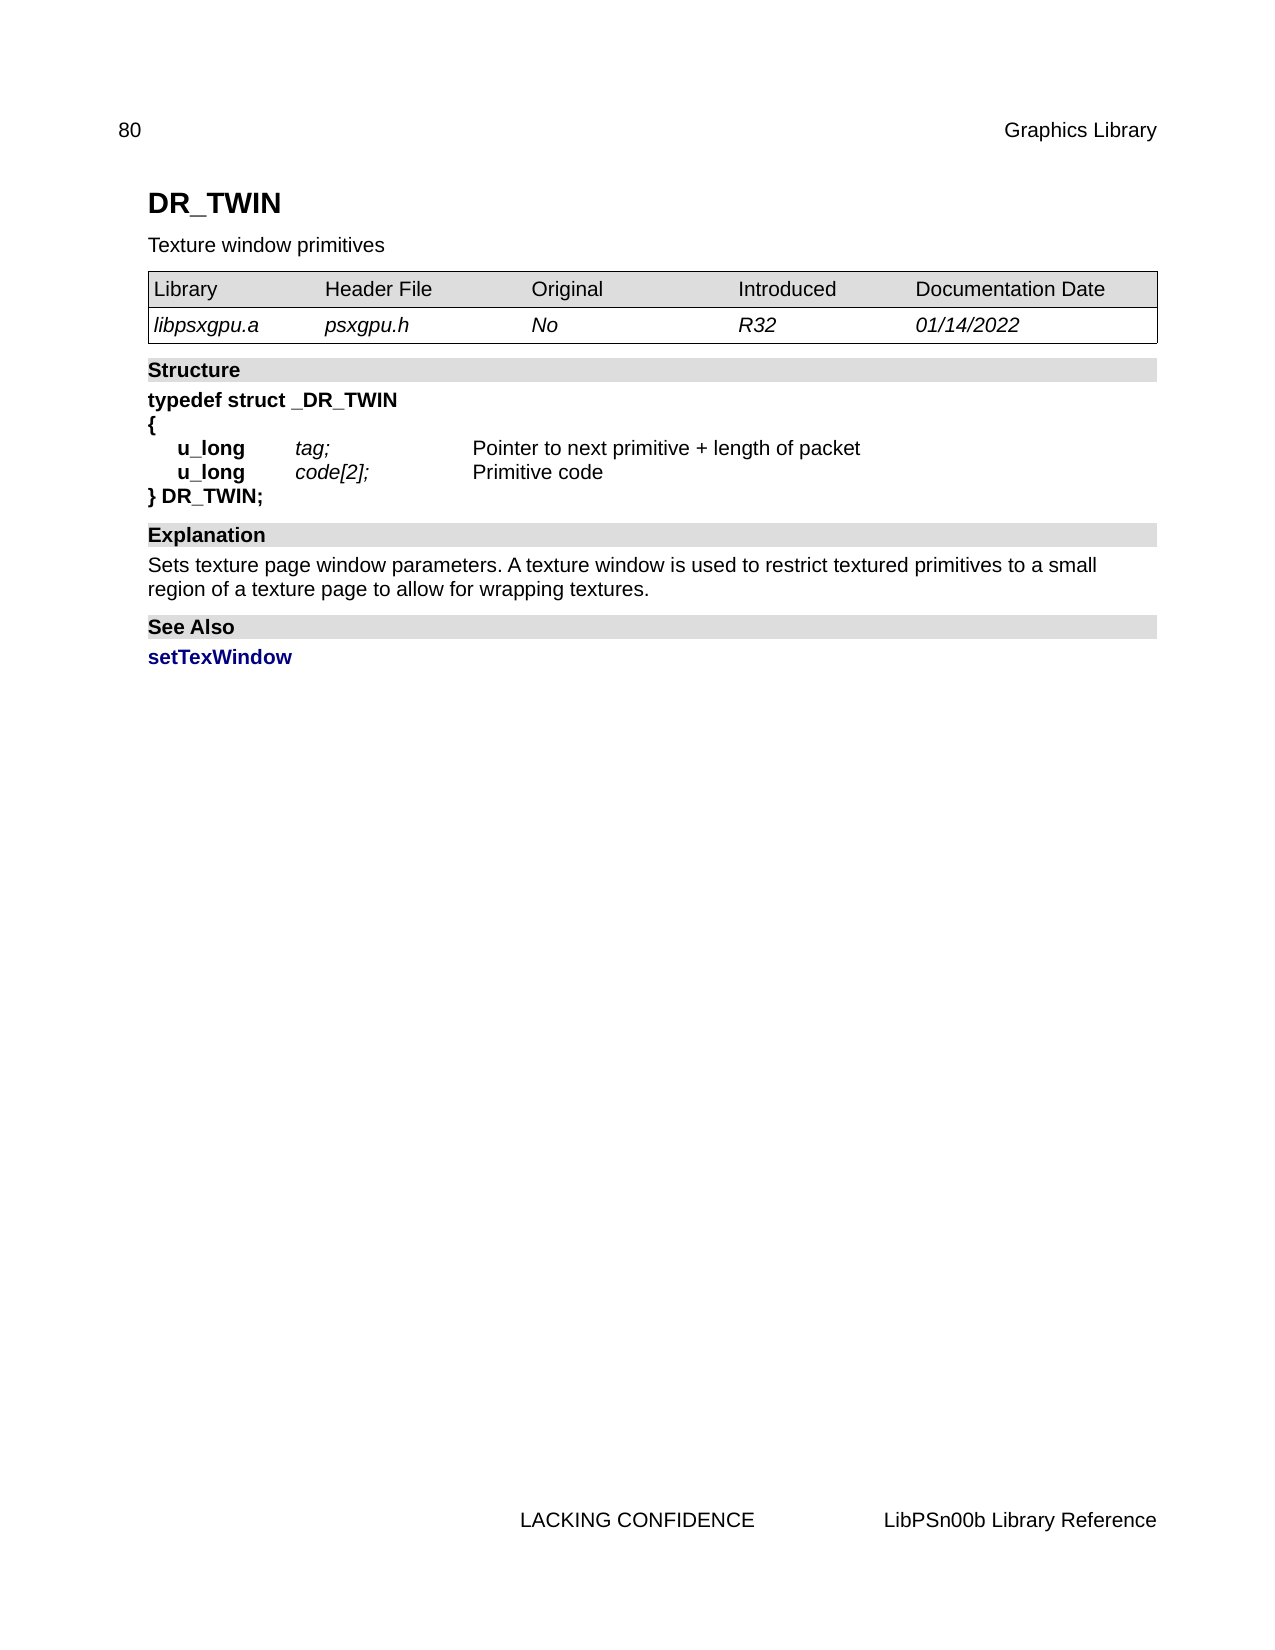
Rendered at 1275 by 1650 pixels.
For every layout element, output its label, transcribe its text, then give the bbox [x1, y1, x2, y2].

text setTexWindow [148, 645, 1157, 669]
subtitle See Also [148, 615, 1157, 639]
text Texture window primitives [148, 232, 1157, 256]
subtitle Structure [148, 358, 1157, 382]
text Sets texture page window parameters. A texture window is used to restrict textured primitives to a small region of a texture page to allow for wrapping textures. [148, 552, 1157, 600]
text libpsxgpu.a psxgpu.h No R32 01/14/2022 [149, 308, 1157, 343]
text typedef struct _DR_TWIN { u_long tag; Pointer to next primitive + length of packet u_long code[2]; Primitive code } DR_TWIN; [148, 388, 1157, 508]
text Library Header File Original Introduced Documentation Date [149, 272, 1157, 307]
subtitle DR_TWIN [148, 186, 1157, 220]
subtitle Explanation [148, 523, 1157, 547]
